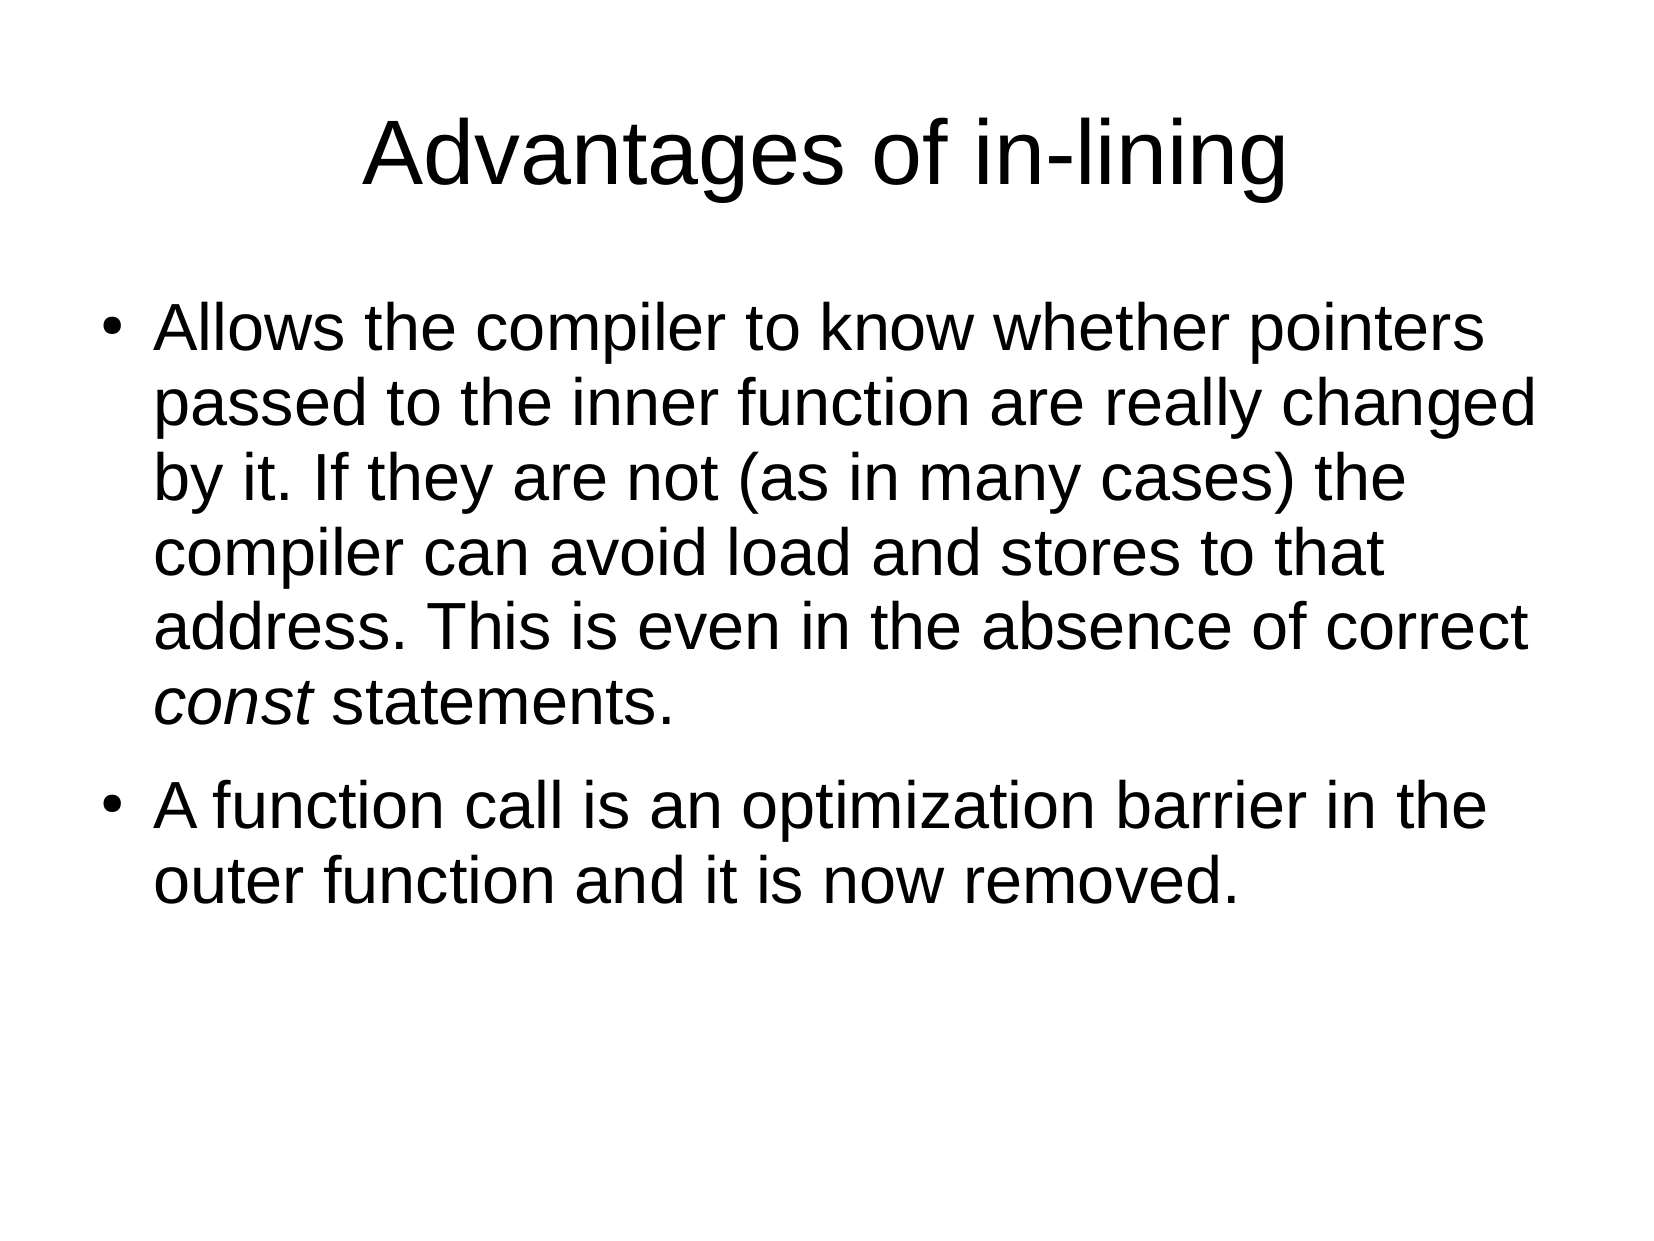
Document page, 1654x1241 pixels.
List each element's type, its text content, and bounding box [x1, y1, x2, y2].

title Advantages of in-lining [82, 49, 1571, 257]
list Allows the compiler to know whether pointers passed to the inner function are really changed by it. If they are not (as in many cases) the compiler can avoid load and stores to that address. This is even in the absence of correct const statements. A function call is an optimization barrier in the outer function and it is now removed. [82, 290, 1571, 1109]
